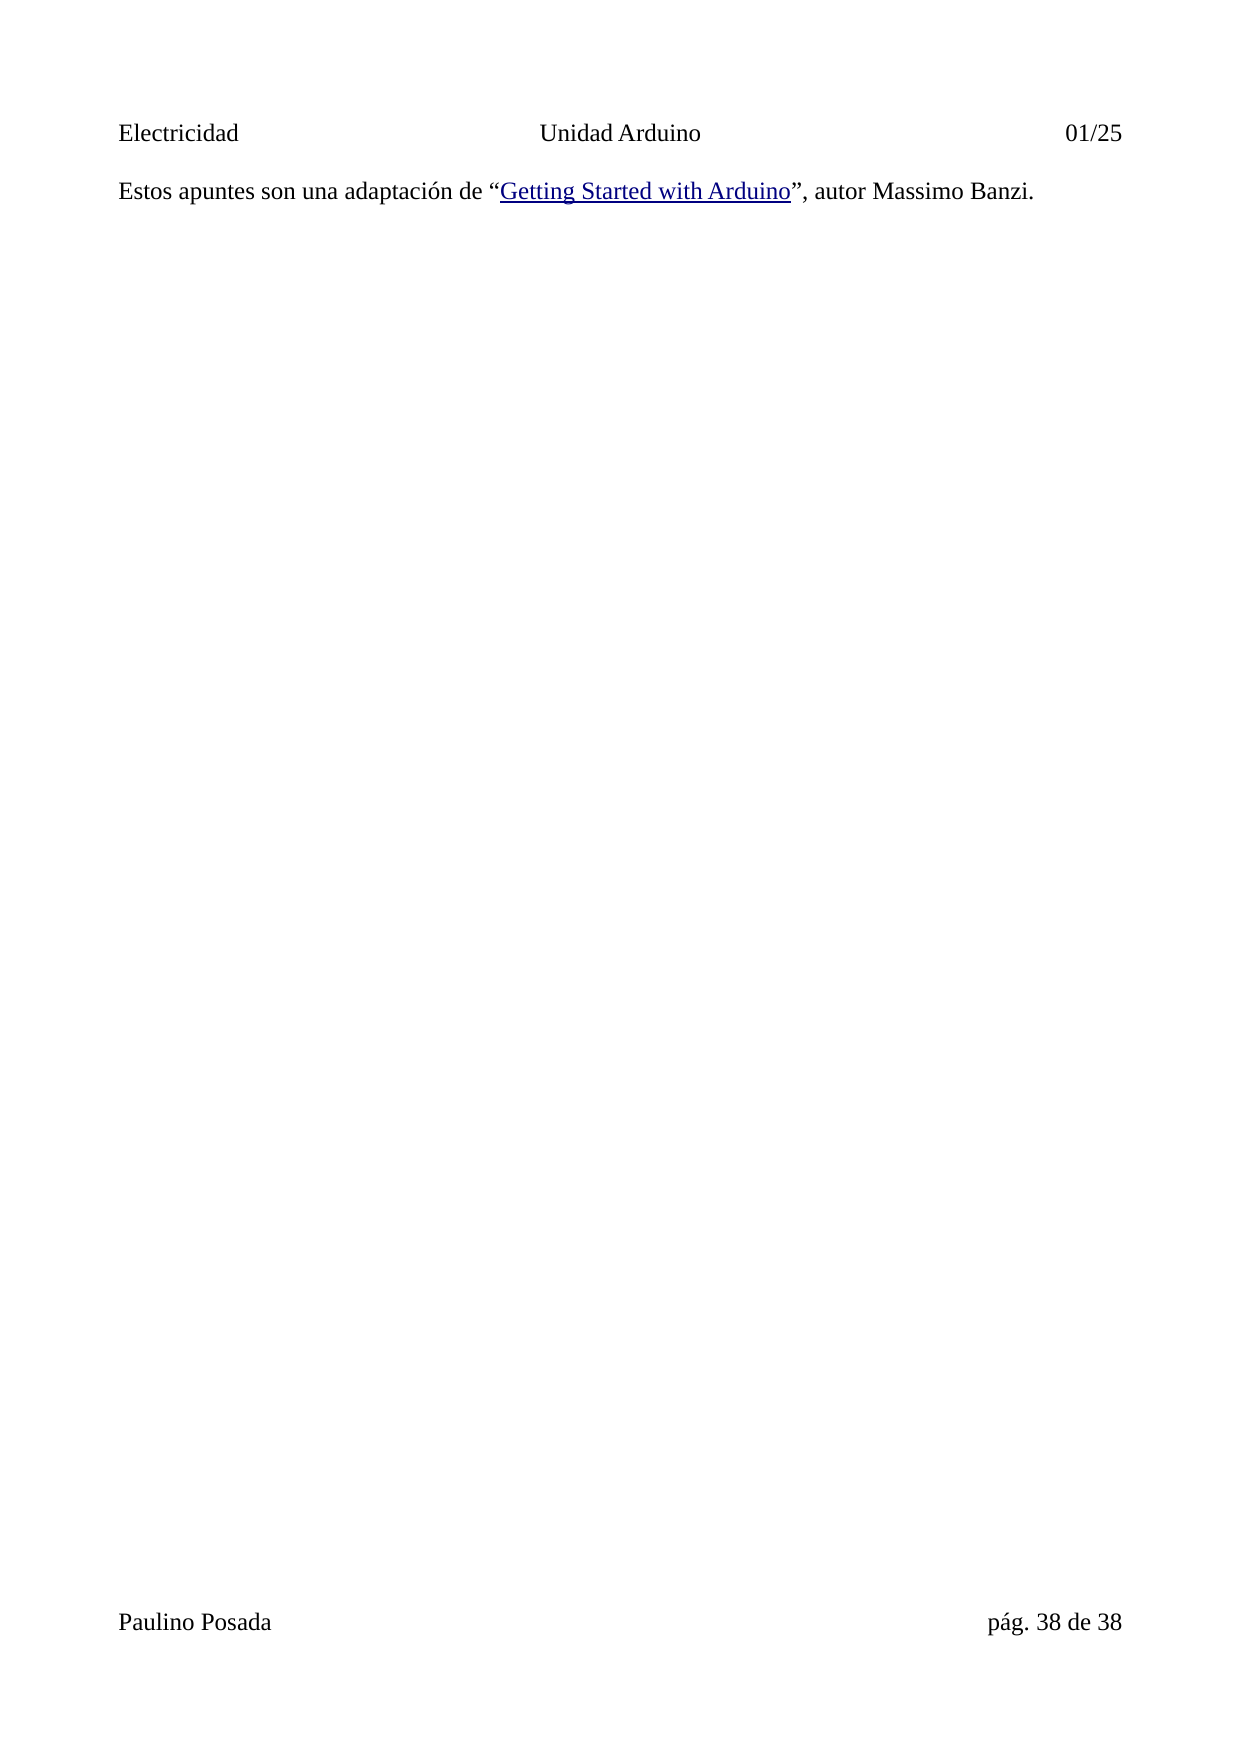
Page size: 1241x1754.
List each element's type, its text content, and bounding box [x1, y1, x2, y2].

text Estos apuntes son una adaptación de “Getting Started with Arduino”, autor Massimo Banzi. [118, 176, 1122, 205]
